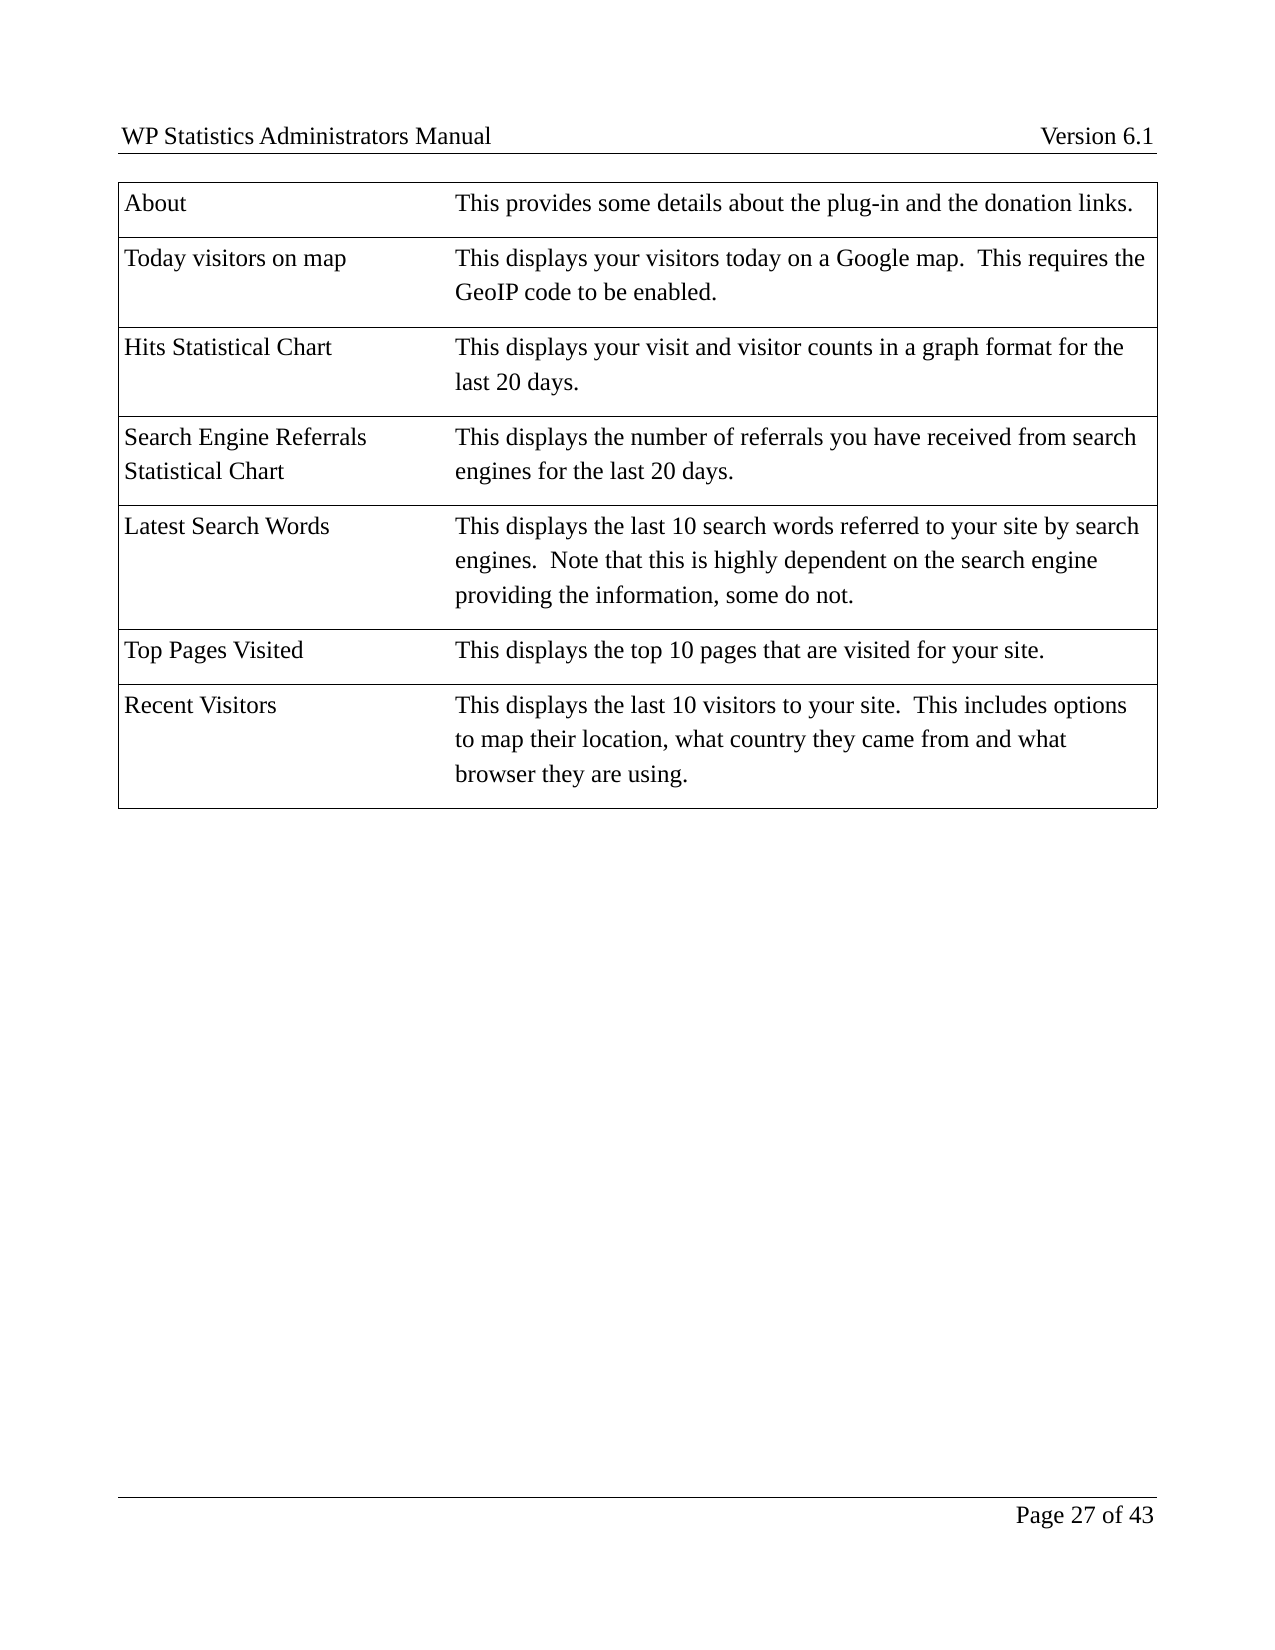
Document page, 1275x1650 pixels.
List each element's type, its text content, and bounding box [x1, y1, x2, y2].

table_cell Latest Search Words [119, 506, 449, 629]
table_cell This displays the number of referrals you have received from search engines for the last 20 days. [449, 417, 1157, 505]
table_cell This displays the last 10 search words referred to your site by search engines. Note that this is highly dependent on the search engine providing the information, some do not. [449, 506, 1157, 629]
table_cell This displays the top 10 pages that are visited for your site. [449, 630, 1157, 684]
table_cell This displays your visit and visitor counts in a graph format for the last 20 days. [449, 328, 1157, 416]
table_cell Top Pages Visited [119, 630, 449, 684]
table_cell Hits Statistical Chart [119, 328, 449, 416]
table_cell This displays your visitors today on a Google map. This requires the GeoIP code to be enabled. [449, 238, 1157, 327]
table_cell About [119, 183, 449, 237]
table_cell This displays the last 10 visitors to your site. This includes options to map their location, what country they came from and what browser they are using. [449, 685, 1157, 808]
table_cell Search Engine Referrals Statistical Chart [119, 417, 449, 505]
table_cell This provides some details about the plug-in and the donation links. [449, 183, 1157, 237]
table_cell Recent Visitors [119, 685, 449, 808]
table_cell Today visitors on map [119, 238, 449, 327]
